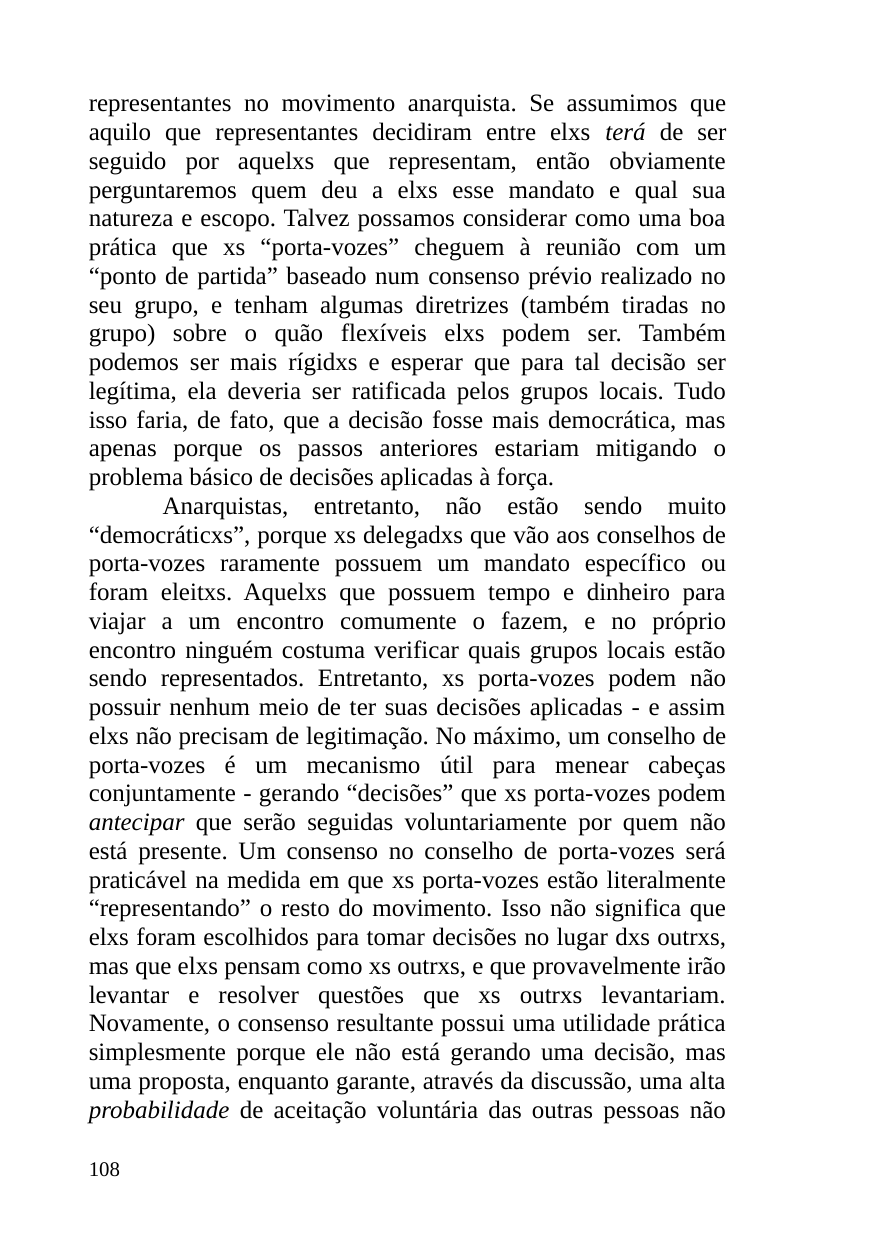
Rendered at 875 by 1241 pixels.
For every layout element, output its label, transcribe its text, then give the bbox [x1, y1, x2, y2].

text Anarquistas, entretanto, não estão sendo muito “democráticxs”, porque xs delegadxs que vão aos conselhos de porta-vozes raramente possuem um mandato específico ou foram eleitxs. Aquelxs que possuem tempo e dinheiro para viajar a um encontro comumente o fazem, e no próprio encontro ninguém costuma verificar quais grupos locais estão sendo representados. Entretanto, xs porta-vozes podem não possuir nenhum meio de ter suas decisões aplicadas - e assim elxs não precisam de legitimação. No máximo, um conselho de porta-vozes é um mecanismo útil para menear cabeças conjuntamente - gerando “decisões” que xs porta-vozes podem antecipar que serão seguidas voluntariamente por quem não está presente. Um consenso no conselho de porta-vozes será praticável na medida em que xs porta-vozes estão literalmente “representando” o resto do movimento. Isso não significa que elxs foram escolhidos para tomar decisões no lugar dxs outrxs, mas que elxs pensam como xs outrxs, e que provavelmente irão levantar e resolver questões que xs outrxs levantariam. Novamente, o consenso resultante possui uma utilidade prática simplesmente porque ele não está gerando uma decisão, mas uma proposta, enquanto garante, através da discussão, uma alta probabilidade de aceitação voluntária das outras pessoas não [88, 491, 726, 1123]
text representantes no movimento anarquista. Se assumimos que aquilo que representantes decidiram entre elxs terá de ser seguido por aquelxs que representam, então obviamente perguntaremos quem deu a elxs esse mandato e qual sua natureza e escopo. Talvez possamos considerar como uma boa prática que xs “porta-vozes” cheguem à reunião com um “ponto de partida” baseado num consenso prévio realizado no seu grupo, e tenham algumas diretrizes (também tiradas no grupo) sobre o quão flexíveis elxs podem ser. Também podemos ser mais rígidxs e esperar que para tal decisão ser legítima, ela deveria ser ratificada pelos grupos locais. Tudo isso faria, de fato, que a decisão fosse mais democrática, mas apenas porque os passos anteriores estariam mitigando o problema básico de decisões aplicadas à força. [88, 88, 726, 491]
